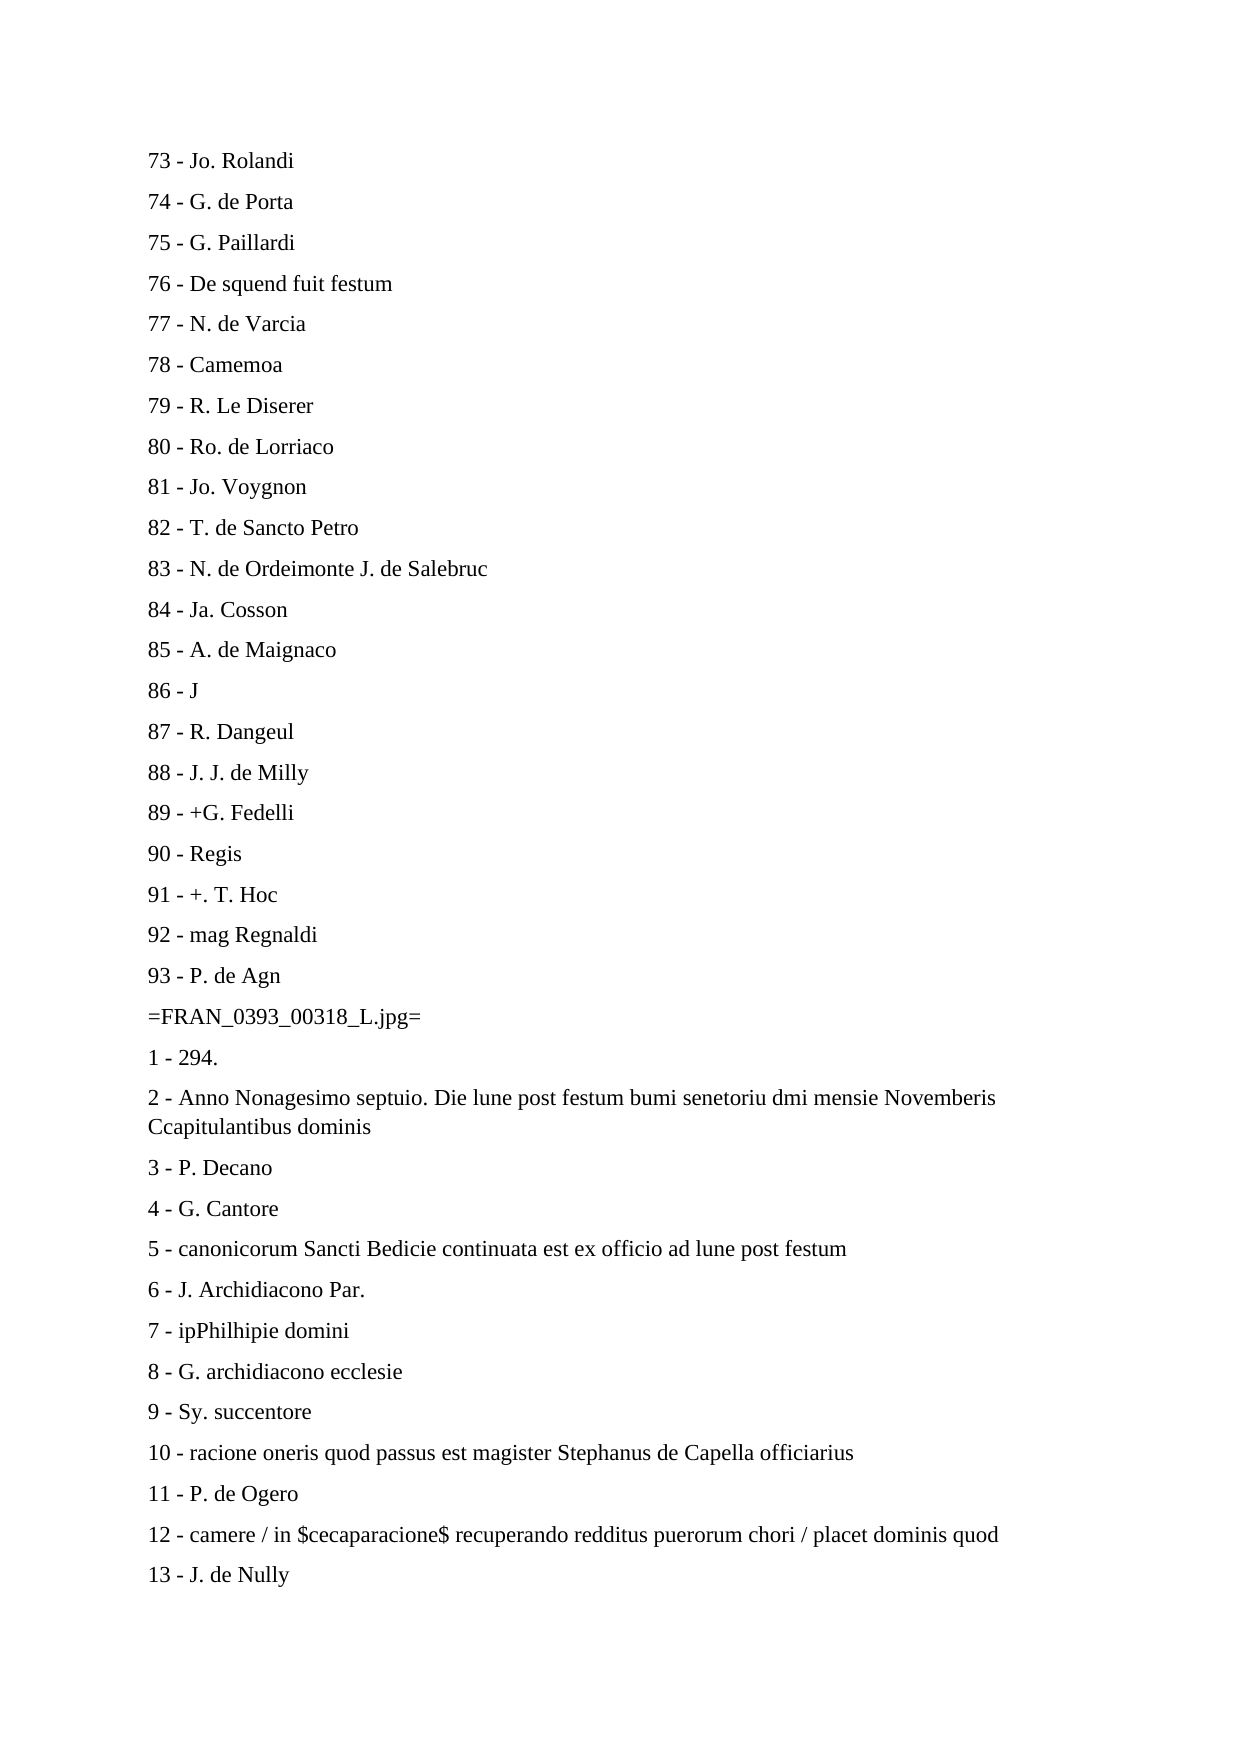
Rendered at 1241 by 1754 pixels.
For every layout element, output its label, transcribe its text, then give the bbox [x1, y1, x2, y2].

text 83 - N. de Ordeimonte J. de Salebruc [148, 555, 1093, 581]
text =FRAN_0393_00318_L.jpg= [148, 1003, 1093, 1029]
text 92 - mag Regnaldi [148, 921, 1093, 948]
text 89 - +G. Fedelli [148, 799, 1093, 826]
text 79 - R. Le Diserer [148, 392, 1093, 418]
text 8 - G. archidiacono ecclesie [148, 1358, 1093, 1384]
text 74 - G. de Porta [148, 188, 1093, 215]
text 12 - camere / in $cecaparacione$ recuperando redditus puerorum chori / placet dominis quod [148, 1521, 1093, 1547]
text 1 - 294. [148, 1044, 1093, 1070]
text 13 - J. de Nully [148, 1561, 1093, 1588]
text 85 - A. de Maignaco [148, 636, 1093, 663]
text 81 - Jo. Voygnon [148, 473, 1093, 500]
text 86 - J [148, 677, 1093, 703]
text 80 - Ro. de Lorriaco [148, 433, 1093, 459]
text 10 - racione oneris quod passus est magister Stephanus de Capella officiarius [148, 1439, 1093, 1466]
text 76 - De squend fuit festum [148, 270, 1093, 296]
text 88 - J. J. de Milly [148, 758, 1093, 785]
text 77 - N. de Varcia [148, 311, 1093, 337]
text 82 - T. de Sancto Petro [148, 514, 1093, 541]
text 75 - G. Paillardi [148, 229, 1093, 255]
text 91 - +. T. Hoc [148, 881, 1093, 907]
text 9 - Sy. succentore [148, 1398, 1093, 1425]
text 3 - P. Decano [148, 1154, 1093, 1180]
text 11 - P. de Ogero [148, 1480, 1093, 1506]
text 7 - ipPhilhipie domini [148, 1317, 1093, 1343]
text 73 - Jo. Rolandi [148, 148, 1093, 174]
text 6 - J. Archidiacono Par. [148, 1276, 1093, 1303]
text 5 - canonicorum Sancti Bedicie continuata est ex officio ad lune post festum [148, 1236, 1093, 1262]
text 93 - P. de Agn [148, 962, 1093, 988]
text 4 - G. Cantore [148, 1195, 1093, 1221]
text 90 - Regis [148, 840, 1093, 866]
text 78 - Camemoa [148, 351, 1093, 378]
text 84 - Ja. Cosson [148, 596, 1093, 622]
text 87 - R. Dangeul [148, 718, 1093, 744]
text 2 - Anno Nonagesimo septuio. Die lune post festum bumi senetoriu dmi mensie Novemberis Ccapitulantibus dominis [148, 1084, 1093, 1140]
